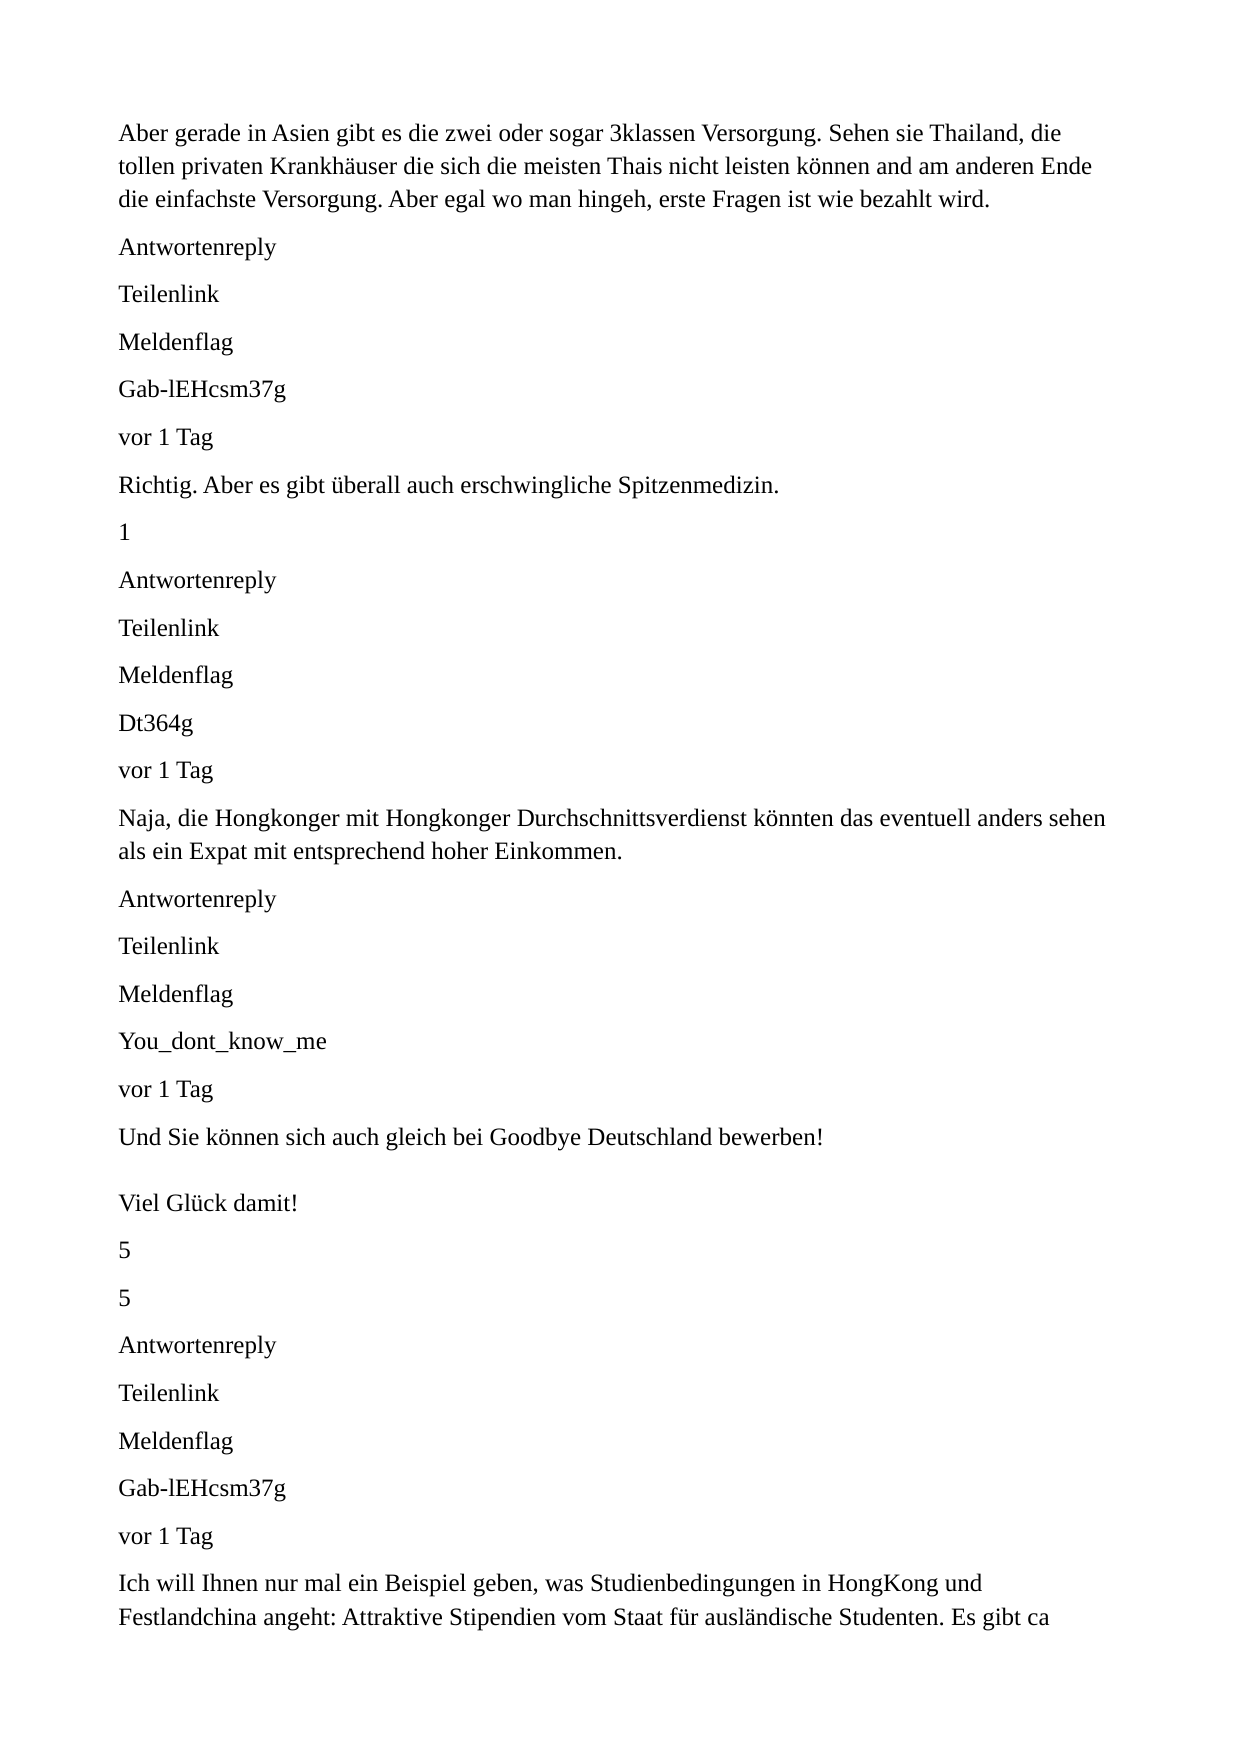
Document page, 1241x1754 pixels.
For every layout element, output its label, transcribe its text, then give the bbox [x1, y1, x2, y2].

text Antwortenreply [118, 884, 1122, 912]
text vor 1 Tag [118, 1521, 1122, 1550]
text 5 [118, 1235, 1122, 1264]
text Gab-lEHcsm37g [118, 374, 1122, 403]
text Aber gerade in Asien gibt es die zwei oder sogar 3klassen Versorgung. Sehen sie Thailand, die tollen privaten Krankhäuser die sich die meisten Thais nicht leisten können and am anderen Ende die einfachste Versorgung. Aber egal wo man hingeh, erste Fragen ist wie bezahlt wird. [118, 118, 1122, 213]
text Meldenflag [118, 979, 1122, 1008]
text Richtig. Aber es gibt überall auch erschwingliche Spitzenmedizin. [118, 470, 1122, 498]
text vor 1 Tag [118, 1074, 1122, 1103]
text Und Sie können sich auch gleich bei Goodbye Deutschland bewerben! Viel Glück damit! [118, 1122, 1122, 1216]
text Meldenflag [118, 327, 1122, 356]
text Antwortenreply [118, 232, 1122, 261]
text Meldenflag [118, 1426, 1122, 1454]
text Naja, die Hongkonger mit Hongkonger Durchschnittsverdienst könnten das eventuell anders sehen als ein Expat mit entsprechend hoher Einkommen. [118, 803, 1122, 865]
text Meldenflag [118, 660, 1122, 689]
text You_dont_know_me [118, 1026, 1122, 1055]
text Antwortenreply [118, 1331, 1122, 1359]
text Teilenlink [118, 613, 1122, 641]
text Ich will Ihnen nur mal ein Beispiel geben, was Studienbedingungen in HongKong und Festlandchina angeht: Attraktive Stipendien vom Staat für ausländische Studenten. Es gibt ca [118, 1568, 1122, 1630]
text 1 [118, 517, 1122, 546]
text Gab-lEHcsm37g [118, 1473, 1122, 1502]
text Teilenlink [118, 1378, 1122, 1407]
text Teilenlink [118, 279, 1122, 308]
text Teilenlink [118, 931, 1122, 960]
text vor 1 Tag [118, 755, 1122, 784]
text vor 1 Tag [118, 422, 1122, 451]
text Dt364g [118, 708, 1122, 737]
text Antwortenreply [118, 565, 1122, 594]
text 5 [118, 1283, 1122, 1312]
